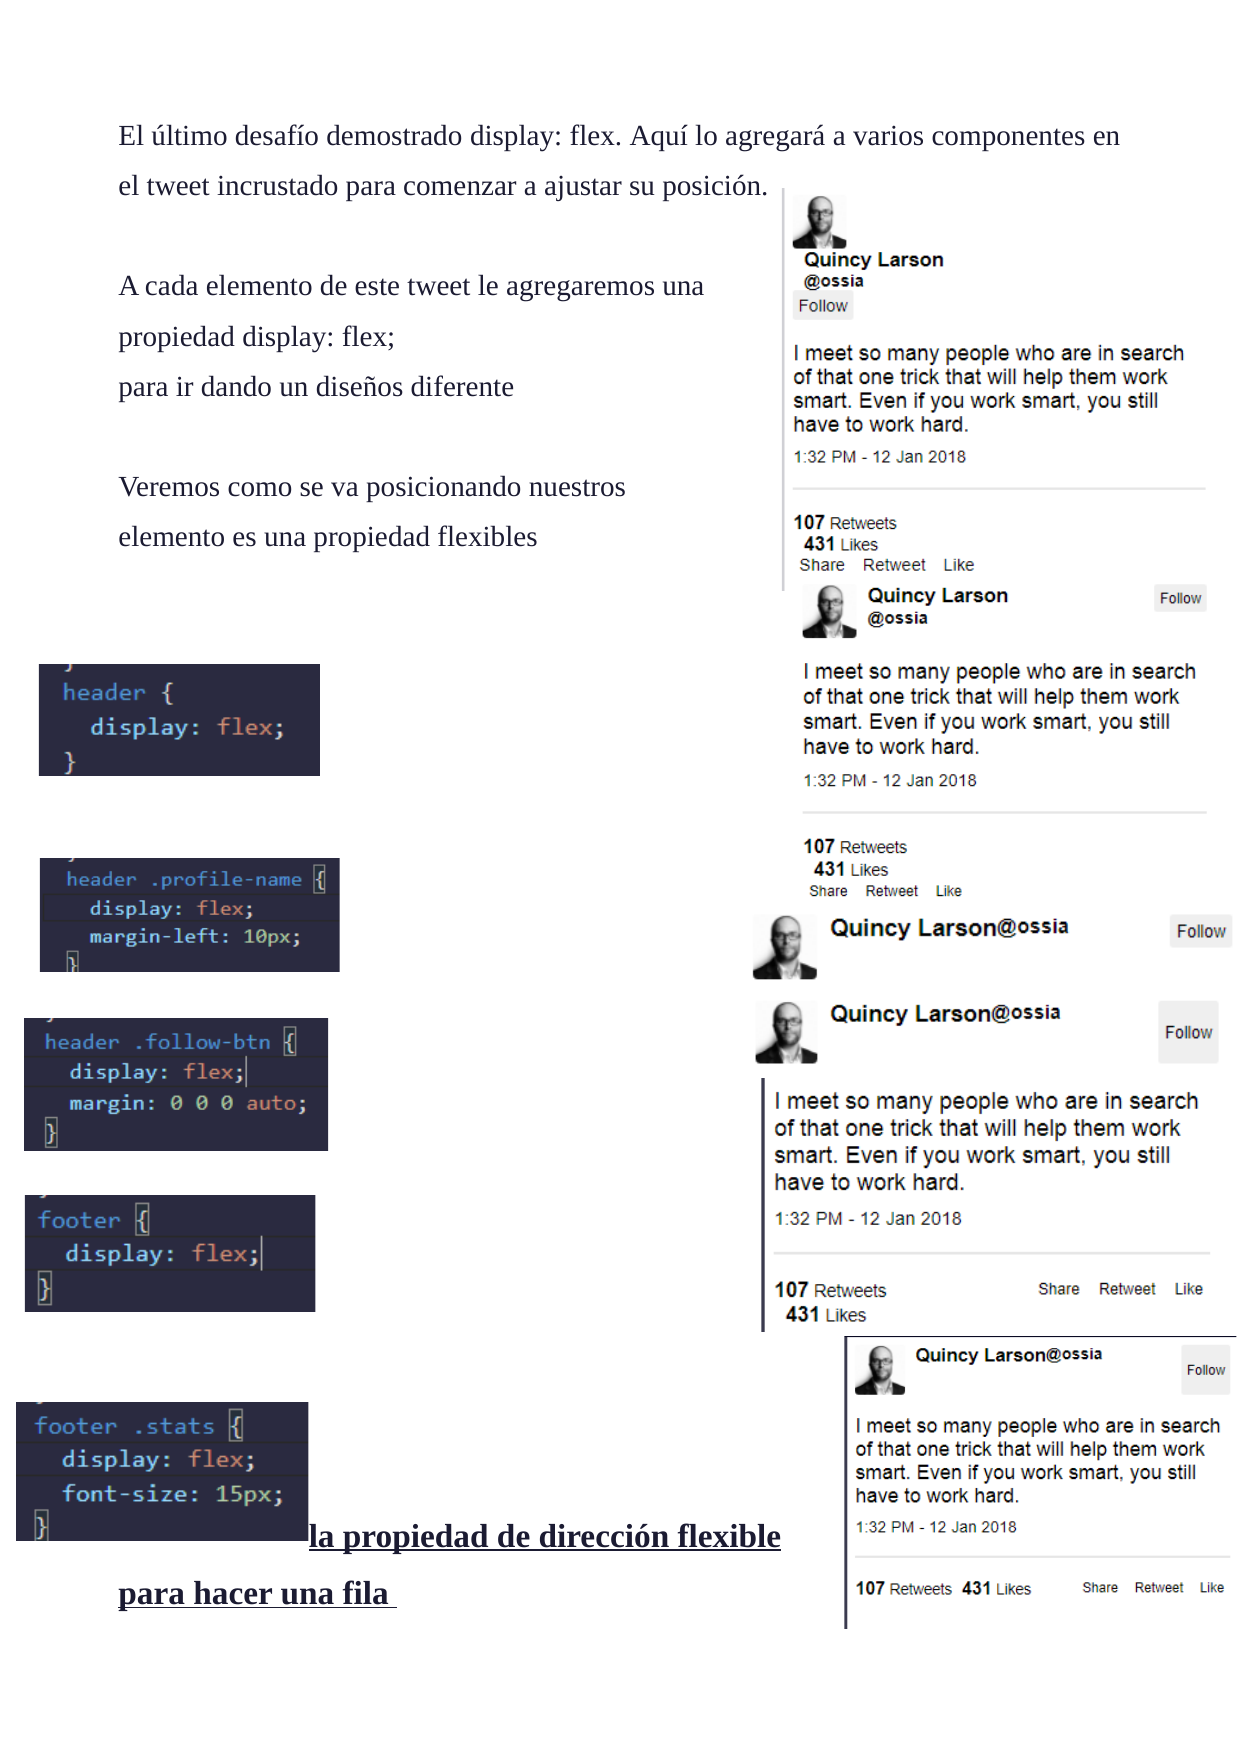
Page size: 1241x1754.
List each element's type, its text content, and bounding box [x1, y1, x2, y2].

picture [844, 1336, 1237, 1629]
text la propiedad de dirección flexible para hacer una fila [118, 1516, 844, 1612]
text para ir dando un diseños diferente [118, 369, 781, 403]
picture [39, 858, 340, 972]
text Veremos como se va posicionando nuestros [118, 469, 781, 503]
text elemento es una propiedad flexibles [118, 519, 781, 553]
picture [24, 1018, 329, 1151]
text El último desafío demostrado display: flex. Aquí lo agregará a varios componentes en el tweet incrustado para comenzar a ajustar su posición. [118, 118, 1122, 202]
picture [749, 995, 1227, 1332]
picture [38, 664, 320, 776]
picture [16, 1402, 309, 1541]
picture [781, 188, 1214, 901]
picture [24, 1195, 316, 1312]
text A cada elemento de este tweet le agregaremos una propiedad display: flex; [118, 268, 781, 352]
picture [749, 906, 1240, 991]
